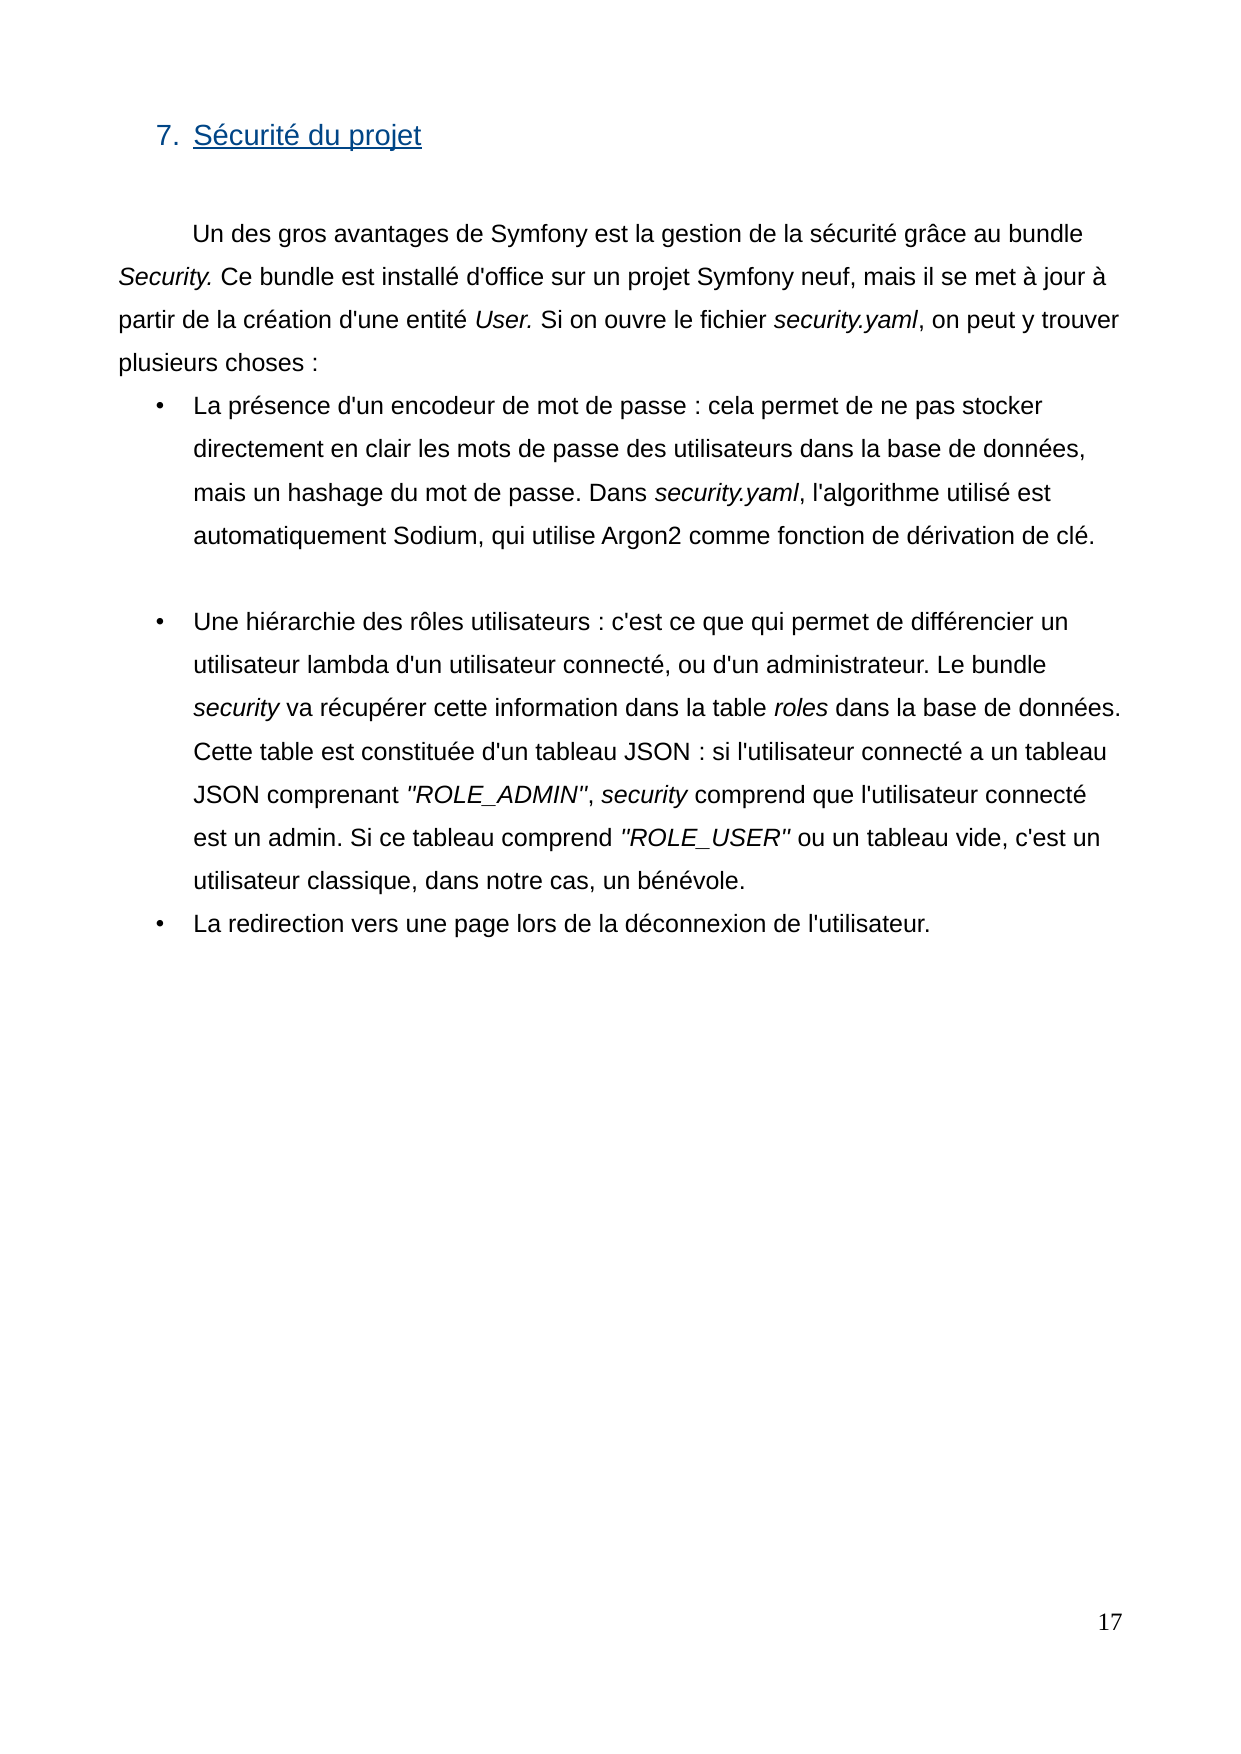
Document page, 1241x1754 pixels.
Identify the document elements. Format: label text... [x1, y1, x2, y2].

list La redirection vers une page lors de la déconnexion de l'utilisateur. [156, 909, 1122, 938]
list Une hiérarchie des rôles utilisateurs : c'est ce que qui permet de différencier un utilisateur lambda d'un utilisateur connecté, ou d'un administrateur. Le bundle security va récupérer cette information dans la table roles dans la base de données. Cette table est constituée d'un tableau JSON : si l'utilisateur connecté a un tableau JSON comprenant ''ROLE_ADMIN'', security comprend que l'utilisateur connecté est un admin. Si ce tableau comprend ''ROLE_USER'' ou un tableau vide, c'est un utilisateur classique, dans notre cas, un bénévole. [156, 607, 1122, 894]
list La présence d'un encodeur de mot de passe : cela permet de ne pas stocker directement en clair les mots de passe des utilisateurs dans la base de données, mais un hashage du mot de passe. Dans security.yaml, l'algorithme utilisé est automatiquement Sodium, qui utilise Argon2 comme fonction de dérivation de clé. [156, 391, 1122, 549]
text Un des gros avantages de Symfony est la gestion de la sécurité grâce au bundle Security. Ce bundle est installé d'office sur un projet Symfony neuf, mais il se met à jour à partir de la création d'une entité User. Si on ouvre le fichier security.yaml, on peut y trouver plusieurs choses : [118, 219, 1122, 377]
list Sécurité du projet [156, 118, 1122, 152]
